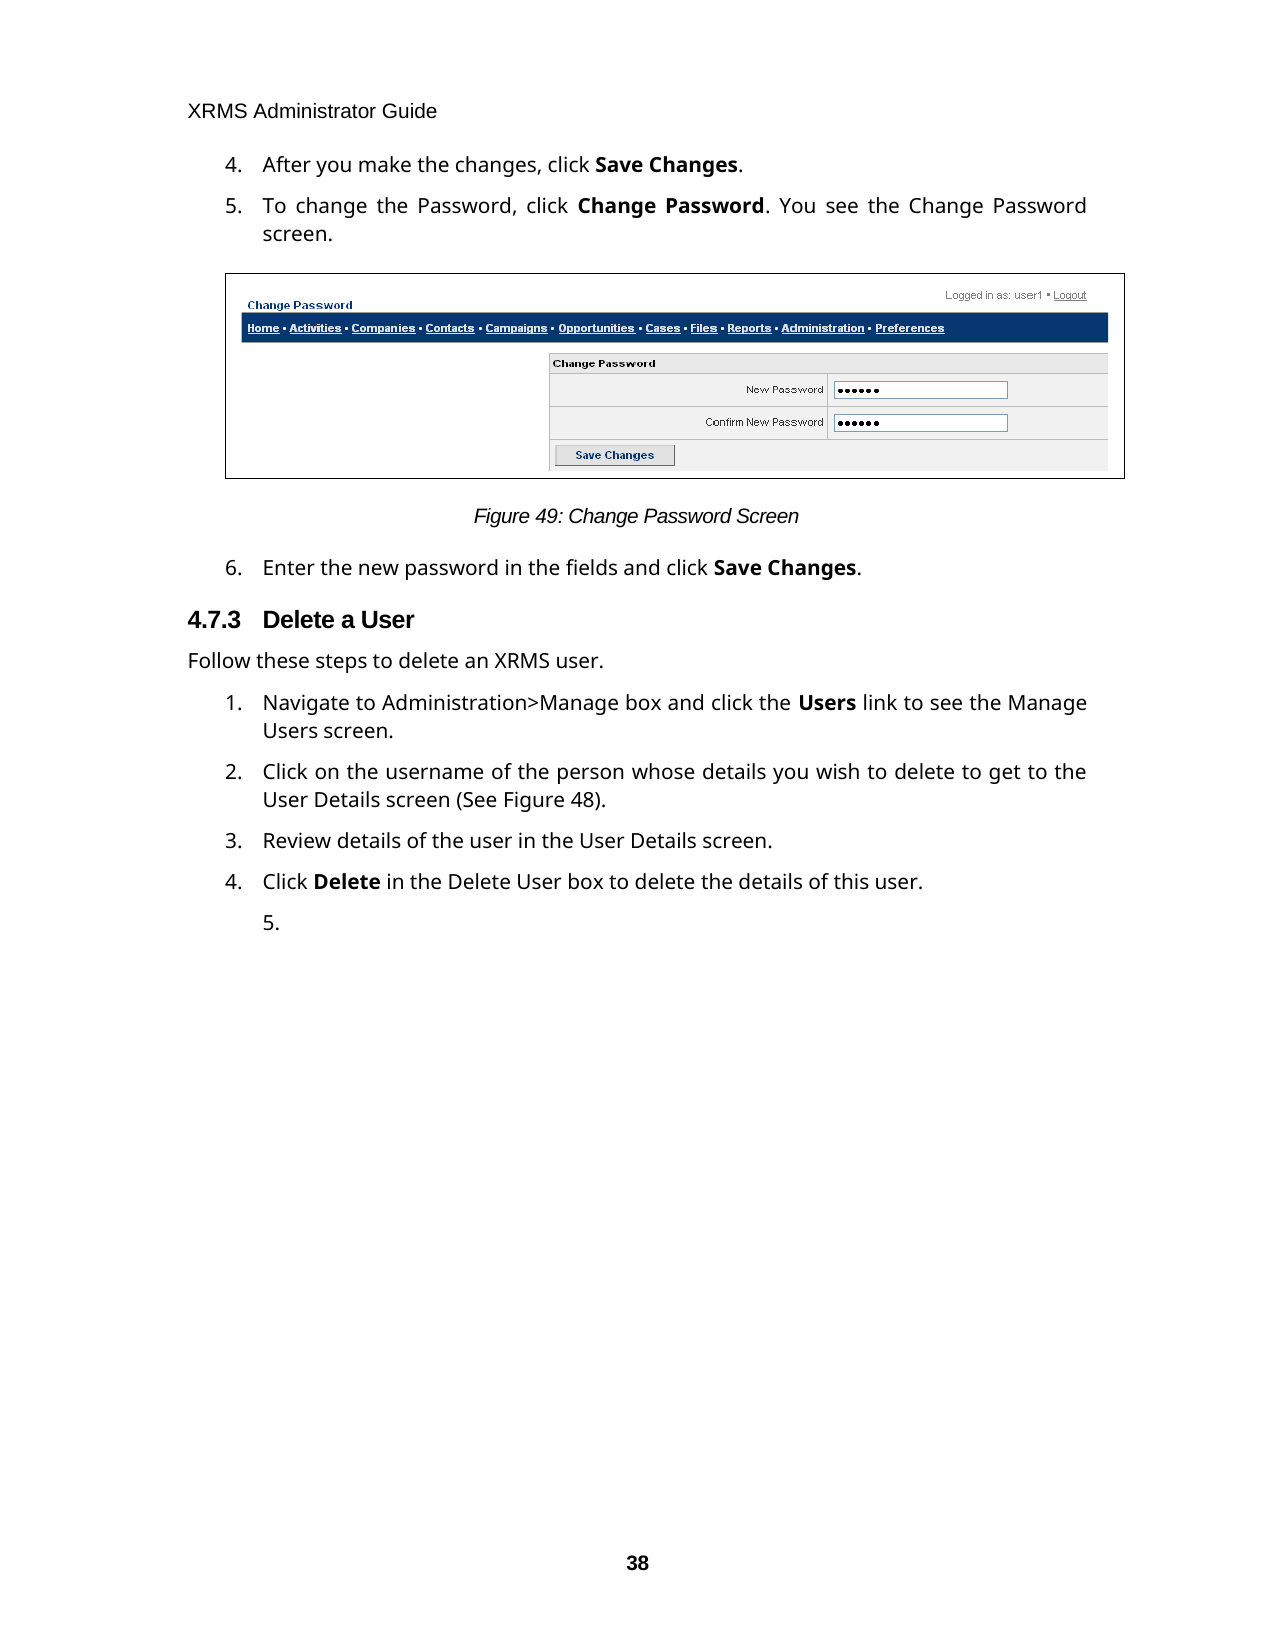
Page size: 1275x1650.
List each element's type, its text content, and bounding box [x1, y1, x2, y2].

list Click Delete in the Delete User box to delete the details of this user. [225, 867, 1087, 896]
list To change the Password, click Change Password. You see the Change Password screen. [225, 191, 1087, 248]
text Follow these steps to delete an XRMS user. [187, 647, 1087, 675]
subtitle Delete a User [187, 606, 1087, 634]
list After you make the changes, click Save Changes. [225, 150, 1087, 178]
list Review details of the user in the User Details screen. [225, 826, 1087, 855]
list Navigate to Administration>Manage box and click the Users link to see the Manage Users screen. [225, 688, 1087, 744]
list Enter the new password in the fields and click Save Changes. [225, 553, 1087, 581]
list Click on the username of the person whose details you wish to delete to get to the User Details screen (See Figure 48). [225, 757, 1087, 814]
text Figure 49: Change Password Screen [187, 504, 1087, 528]
picture [241, 281, 1109, 471]
